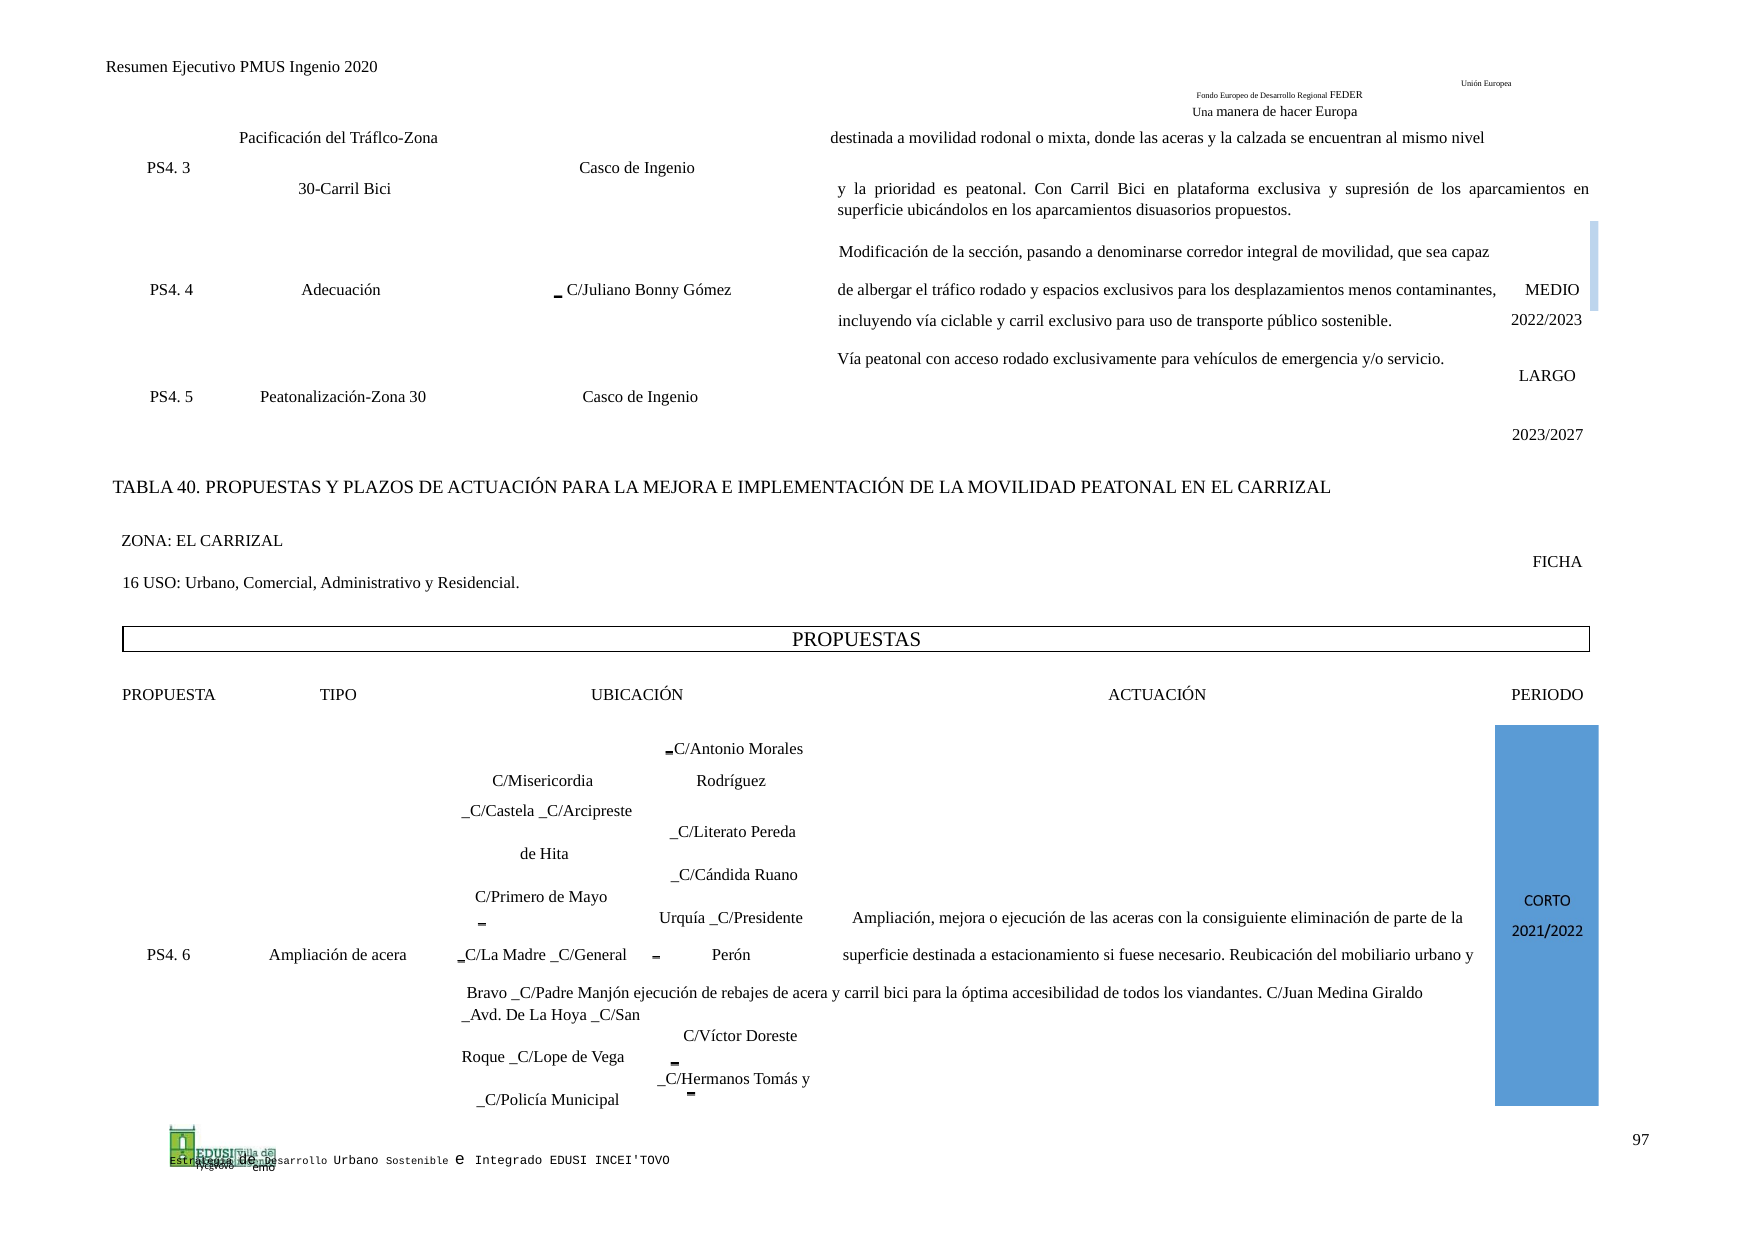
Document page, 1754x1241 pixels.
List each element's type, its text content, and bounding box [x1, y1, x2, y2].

table_cell [1497, 386, 1582, 424]
text C/Misericordia Rodríguez [104, 771, 1495, 790]
table_cell C/Juliano Bonny Gómez [520, 279, 796, 386]
text Urquía _C/Presidente Ampliación, mejora o ejecución de las aceras con la consiguiente eliminación de parte de la [104, 908, 1495, 927]
text C/Víctor Doreste [683, 1026, 1495, 1045]
table_cell MEDIO 2022/2023 LARGO [1497, 279, 1582, 386]
table_header Modificación de la sección, pasando a denominarse corredor integral de movilidad, que sea capaz [796, 242, 1497, 279]
table_cell Peatonalización-Zona 30 [247, 386, 519, 424]
table_cell de albergar el tráfico rodado y espacios exclusivos para los desplazamientos menos contaminantes, incluyendo vía ciclable y carril exclusivo para uso de transporte público sostenible. Vía peatonal con acceso rodado exclusivamente para vehículos de emergencia y/o servicio. [796, 279, 1497, 386]
text PS4. 6 Ampliación de acera C/La Madre _C/General Perón superficie destinada a estacionamiento si fuese necesario. Reubicación del mobiliario urbano y [104, 945, 1495, 964]
text Roque _C/Lope de Vega [104, 1047, 1495, 1066]
text de Hita [520, 844, 1495, 863]
text PROPUESTA TIPO UBICACIÓN ACTUACIÓN PERIODO [104, 685, 1590, 704]
text _Avd. De La Hoya _C/San [461, 1004, 1495, 1024]
table_header [247, 242, 519, 279]
table_header [1497, 242, 1582, 279]
text _C/Hermanos Tomás y [657, 1069, 1495, 1088]
table_cell Adecuación [247, 279, 519, 386]
subtitle PROPUESTAS [124, 627, 1589, 651]
text _C/Cándida Ruano [671, 865, 1495, 884]
text _C/Castela _C/Arcipreste [461, 801, 1495, 820]
text _C/Literato Pereda [669, 822, 1495, 841]
text _C/Policía Municipal [476, 1090, 1590, 1109]
table_header [1586, 221, 1598, 424]
text Pacificación del Tráflco-Zona destinada a movilidad rodonal o mixta, donde las aceras y la calzada se encuentran al mismo nivel [104, 128, 1590, 147]
table_cell [796, 386, 1497, 424]
text Bravo _C/Padre Manjón ejecución de rebajes de acera y carril bici para la óptima accesibilidad de todos los viandantes. C/Juan Medina Giraldo [466, 983, 1495, 1002]
table_cell PS4. 4 [150, 279, 247, 386]
text C/Primero de Mayo [475, 886, 1495, 906]
text ZONA: EL CARRIZAL [121, 531, 1590, 550]
table_header [150, 221, 1586, 424]
table_cell PS4. 5 [150, 386, 247, 424]
table_cell Casco de Ingenio [520, 386, 796, 424]
text 30-Carril Bici y la prioridad es peatonal. Con Carril Bici en plataforma exclusiva y supresión de los aparcamientos en superficie ubicándolos en los aparcamientos disuasorios propuestos. [298, 179, 1590, 219]
text PS4. 3 Casco de Ingenio [104, 158, 1590, 177]
text C/Antonio Morales [674, 738, 1495, 758]
text TABLA 40. PROPUESTAS Y PLAZOS DE ACTUACIÓN PARA LA MEJORA E IMPLEMENTACIÓN DE LA MOVILIDAD PEATONAL EN EL CARRIZAL [112, 476, 1590, 497]
text 2023/2027 [104, 424, 1583, 443]
text FICHA 16 USO: Urbano, Comercial, Administrativo y Residencial. [122, 552, 1590, 592]
table_header [150, 242, 247, 279]
table_header [520, 242, 796, 279]
